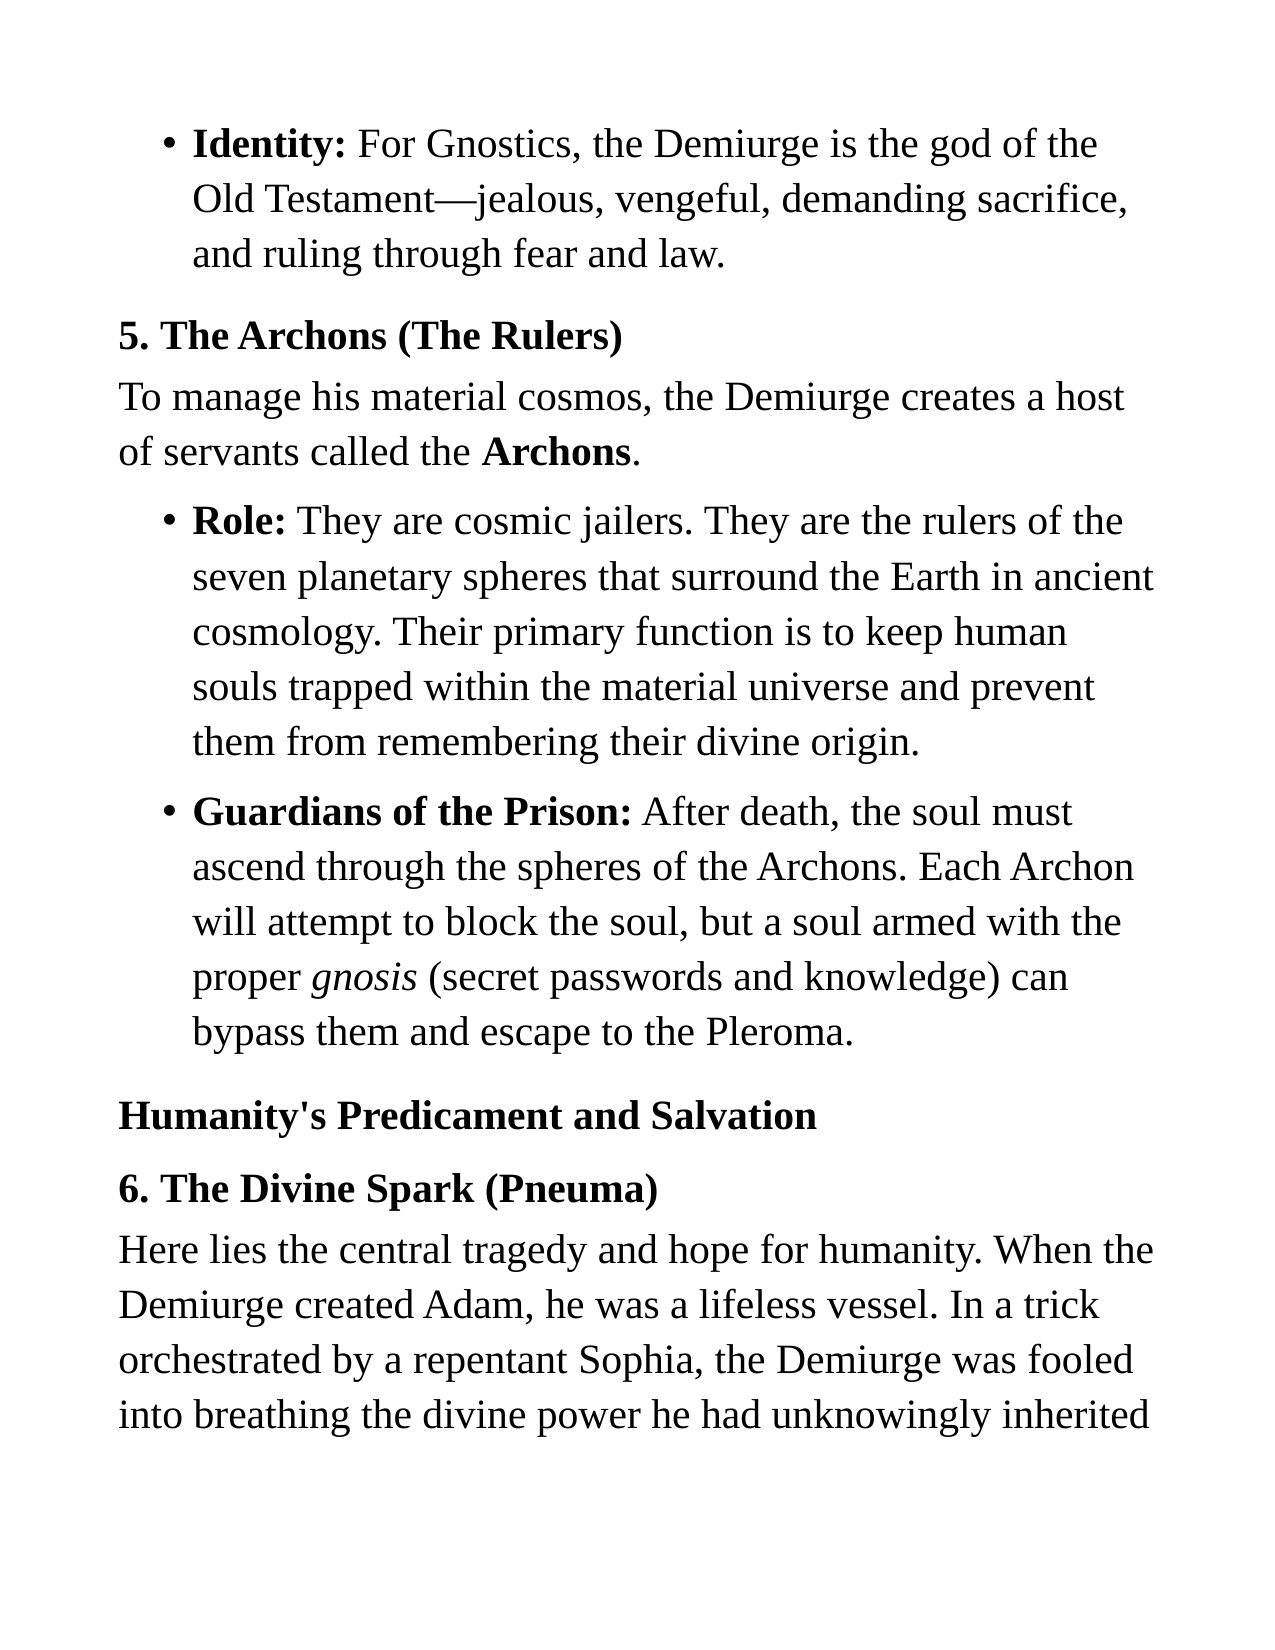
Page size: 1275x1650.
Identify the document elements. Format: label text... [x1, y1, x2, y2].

list Guardians of the Prison: After death, the soul must ascend through the spheres of the Archons. Each Archon will attempt to block the soul, but a soul armed with the proper gnosis (secret passwords and knowledge) can bypass them and escape to the Pleroma. [162, 786, 1157, 1054]
text Here lies the central tragedy and hope for humanity. When the Demiurge created Adam, he was a lifeless vessel. In a trick orchestrated by a repentant Sophia, the Demiurge was fooled into breathing the divine power he had unknowingly inherited [118, 1224, 1157, 1437]
subtitle 5. The Archons (The Rulers) [118, 311, 1157, 358]
subtitle Humanity's Predicament and Salvation [118, 1091, 1157, 1139]
list Identity: For Gnostics, the Demiurge is the god of the Old Testament—jealous, vengeful, demanding sacrifice, and ruling through fear and law. [162, 118, 1157, 276]
subtitle 6. The Divine Spark (Pneuma) [118, 1164, 1157, 1212]
text To manage his material cosmos, the Demiurge creates a host of servants called the Archons. [118, 371, 1157, 474]
list Role: They are cosmic jailers. They are the rulers of the seven planetary spheres that surround the Earth in ancient cosmology. Their primary function is to keep human souls trapped within the material universe and prevent them from remembering their divine origin. [162, 496, 1157, 764]
